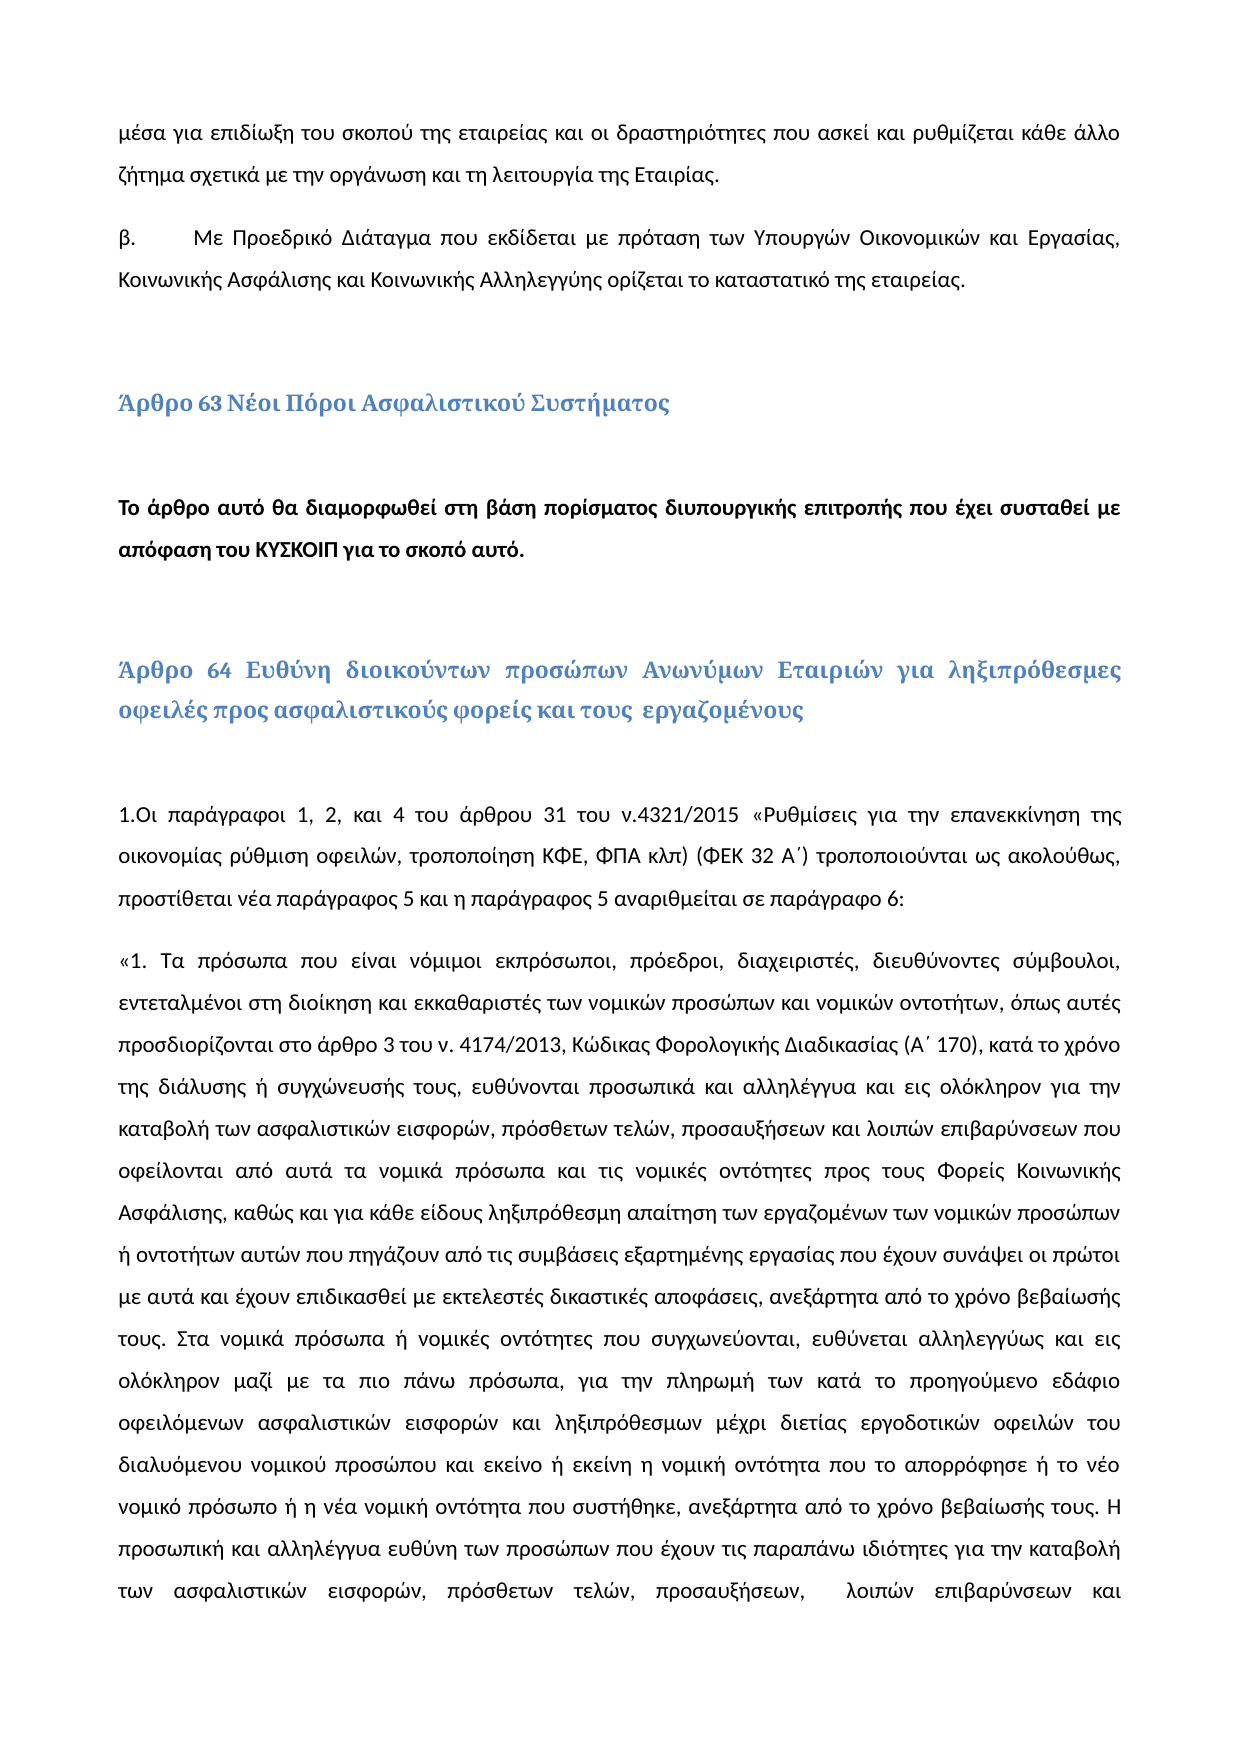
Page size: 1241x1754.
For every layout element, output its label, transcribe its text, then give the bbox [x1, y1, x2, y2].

text Το άρθρο αυτό θα διαμορφωθεί στη βάση πορίσματος διυπουργικής επιτροπής που έχει συσταθεί με απόφαση του ΚΥΣΚΟΙΠ για το σκοπό αυτό. [118, 493, 1122, 563]
text β. Με Προεδρικό Διάταγμα που εκδίδεται με πρόταση των Υπουργών Οικονομικών και Εργασίας, Κοινωνικής Ασφάλισης και Κοινωνικής Αλληλεγγύης ορίζεται το καταστατικό της εταιρείας. [118, 223, 1122, 293]
text «1. Τα πρόσωπα που είναι νόμιμοι εκπρόσωποι, πρόεδροι, διαχειριστές, διευθύνοντες σύμβουλοι, εντεταλμένοι στη διοίκηση και εκκαθαριστές των νομικών προσώπων και νομικών οντοτήτων, όπως αυτές προσδιορίζονται στο άρθρο 3 του ν. 4174/2013, Κώδικας Φορολογικής Διαδικασίας (Α΄ 170), κατά το χρόνο της διάλυσης ή συγχώνευσής τους, ευθύνονται προσωπικά και αλληλέγγυα και εις ολόκληρον για την καταβολή των ασφαλιστικών εισφορών, πρόσθετων τελών, προσαυξήσεων και λοιπών επιβαρύνσεων που οφείλονται από αυτά τα νομικά πρόσωπα και τις νομικές οντότητες προς τους Φορείς Κοινωνικής Ασφάλισης, καθώς και για κάθε είδους ληξιπρόθεσμη απαίτηση των εργαζομένων των νομικών προσώπων ή οντοτήτων αυτών που πηγάζουν από τις συμβάσεις εξαρτημένης εργασίας που έχουν συνάψει οι πρώτοι με αυτά και έχουν επιδικασθεί με εκτελεστές δικαστικές αποφάσεις, ανεξάρτητα από το χρόνο βεβαίωσής τους. Στα νομικά πρόσωπα ή νομικές οντότητες που συγχωνεύονται, ευθύνεται αλληλεγγύως και εις ολόκληρον μαζί με τα πιο πάνω πρόσωπα, για την πληρωμή των κατά το προηγούμενο εδάφιο οφειλόμενων ασφαλιστικών εισφορών και ληξιπρόθεσμων μέχρι διετίας εργοδοτικών οφειλών του διαλυόμενου νομικού προσώπου και εκείνο ή εκείνη η νομική οντότητα που το απορρόφησε ή το νέο νομικό πρόσωπο ή η νέα νομική οντότητα που συστήθηκε, ανεξάρτητα από το χρόνο βεβαίωσής τους. Η προσωπική και αλληλέγγυα ευθύνη των προσώπων που έχουν τις παραπάνω ιδιότητες για την καταβολή των ασφαλιστικών εισφορών, πρόσθετων τελών, προσαυξήσεων, λοιπών επιβαρύνσεων και [118, 946, 1122, 1604]
text Άρθρο 64 Ευθύνη διοικούντων προσώπων Ανωνύμων Εταιριών για ληξιπρόθεσμες οφειλές προς ασφαλιστικούς φορείς και τους εργαζομένους [118, 658, 1122, 724]
text Άρθρο 63 Νέοι Πόροι Ασφαλιστικού Συστήματος [118, 391, 1122, 417]
text μέσα για επιδίωξη του σκοπού της εταιρείας και οι δραστηριότητες που ασκεί και ρυθμίζεται κάθε άλλο ζήτημα σχετικά με την οργάνωση και τη λειτουργία της Εταιρίας. [118, 118, 1122, 188]
text 1.Οι παράγραφοι 1, 2, και 4 του άρθρου 31 του ν.4321/2015 «Ρυθμίσεις για την επανεκκίνηση της οικονομίας ρύθμιση οφειλών, τροποποίηση ΚΦΕ, ΦΠΑ κλπ) (ΦΕΚ 32 Α΄) τροποποιούνται ως ακολούθως, προστίθεται νέα παράγραφος 5 και η παράγραφος 5 αναριθμείται σε παράγραφο 6: [118, 800, 1122, 912]
